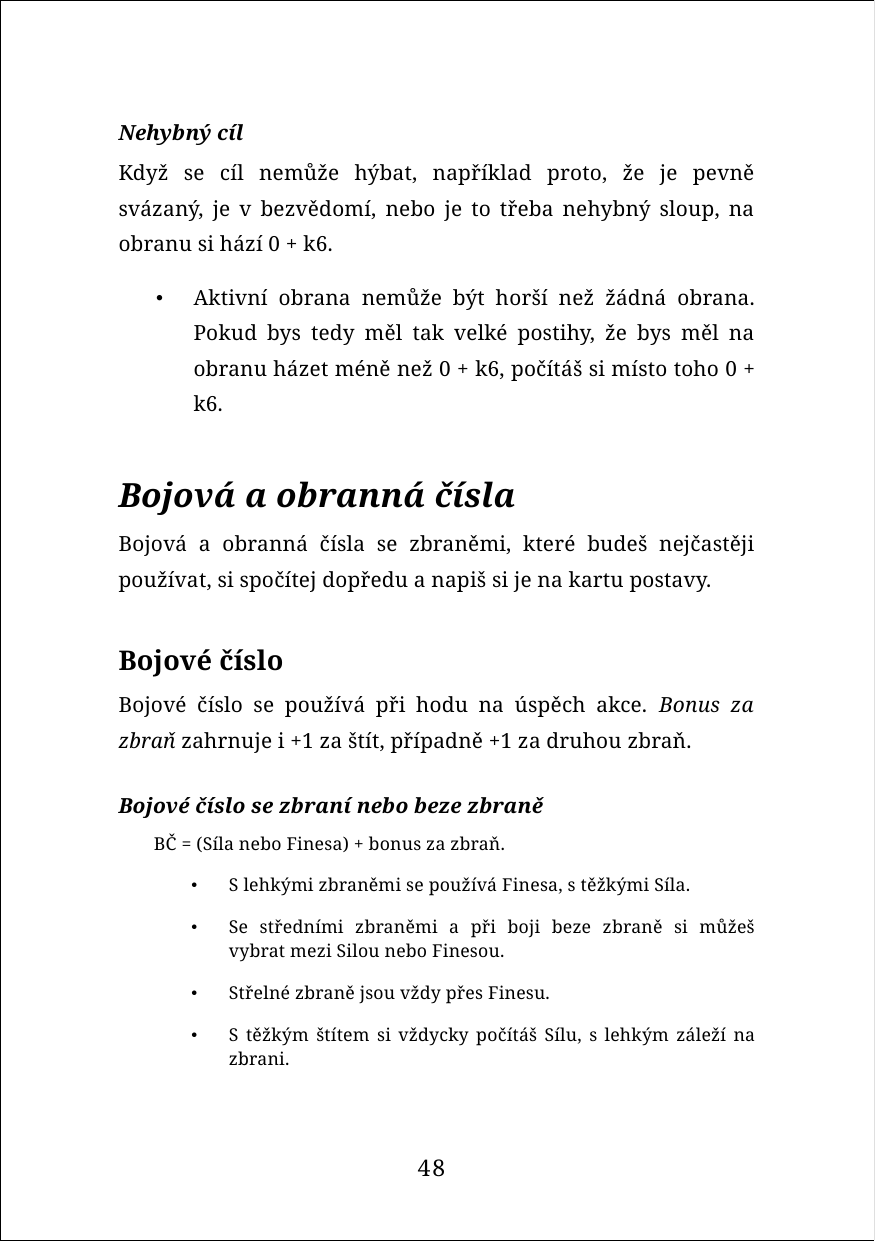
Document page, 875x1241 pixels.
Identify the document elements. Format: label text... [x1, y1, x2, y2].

list Se středními zbraněmi a při boji beze zbraně si můžeš vybrat mezi Silou nebo Finesou. [191, 915, 756, 963]
list Střelné zbraně jsou vždy přes Finesu. [191, 981, 756, 1005]
list S lehkými zbraněmi se používá Finesa, s těžkými Síla. [191, 873, 756, 897]
subtitle Bojová a obranná čísla [118, 472, 756, 517]
list Aktivní obrana nemůže být horší než žádná obrana. Pokud bys tedy měl tak velké postihy, že bys měl na obranu házet méně než 0 + k6, počítáš si místo toho 0 + k6. [156, 283, 756, 418]
list BČ = (Síla nebo Finesa) + bonus za zbraň. [154, 831, 756, 855]
list S těžkým štítem si vždycky počítáš Sílu, s lehkým záleží na zbrani. [191, 1023, 756, 1071]
text Bojová a obranná čísla se zbraněmi, které budeš nejčastěji používat, si spočítej dopředu a napiš si je na kartu postavy. [118, 529, 756, 593]
subtitle Nehybný cíl [118, 118, 756, 147]
subtitle Bojové číslo se zbraní nebo beze zbraně [118, 791, 756, 819]
text Bojové číslo se používá při hodu na úspěch akce. Bonus za zbraň zahrnuje i +1 za štít, případně +1 za druhou zbraň. [118, 690, 756, 754]
subtitle Bojové číslo [118, 642, 756, 678]
text Když se cíl nemůže hýbat, například proto, že je pevně svázaný, je v bezvědomí, nebo je to třeba nehybný sloup, na obranu si hází 0 + k6. [118, 158, 756, 258]
